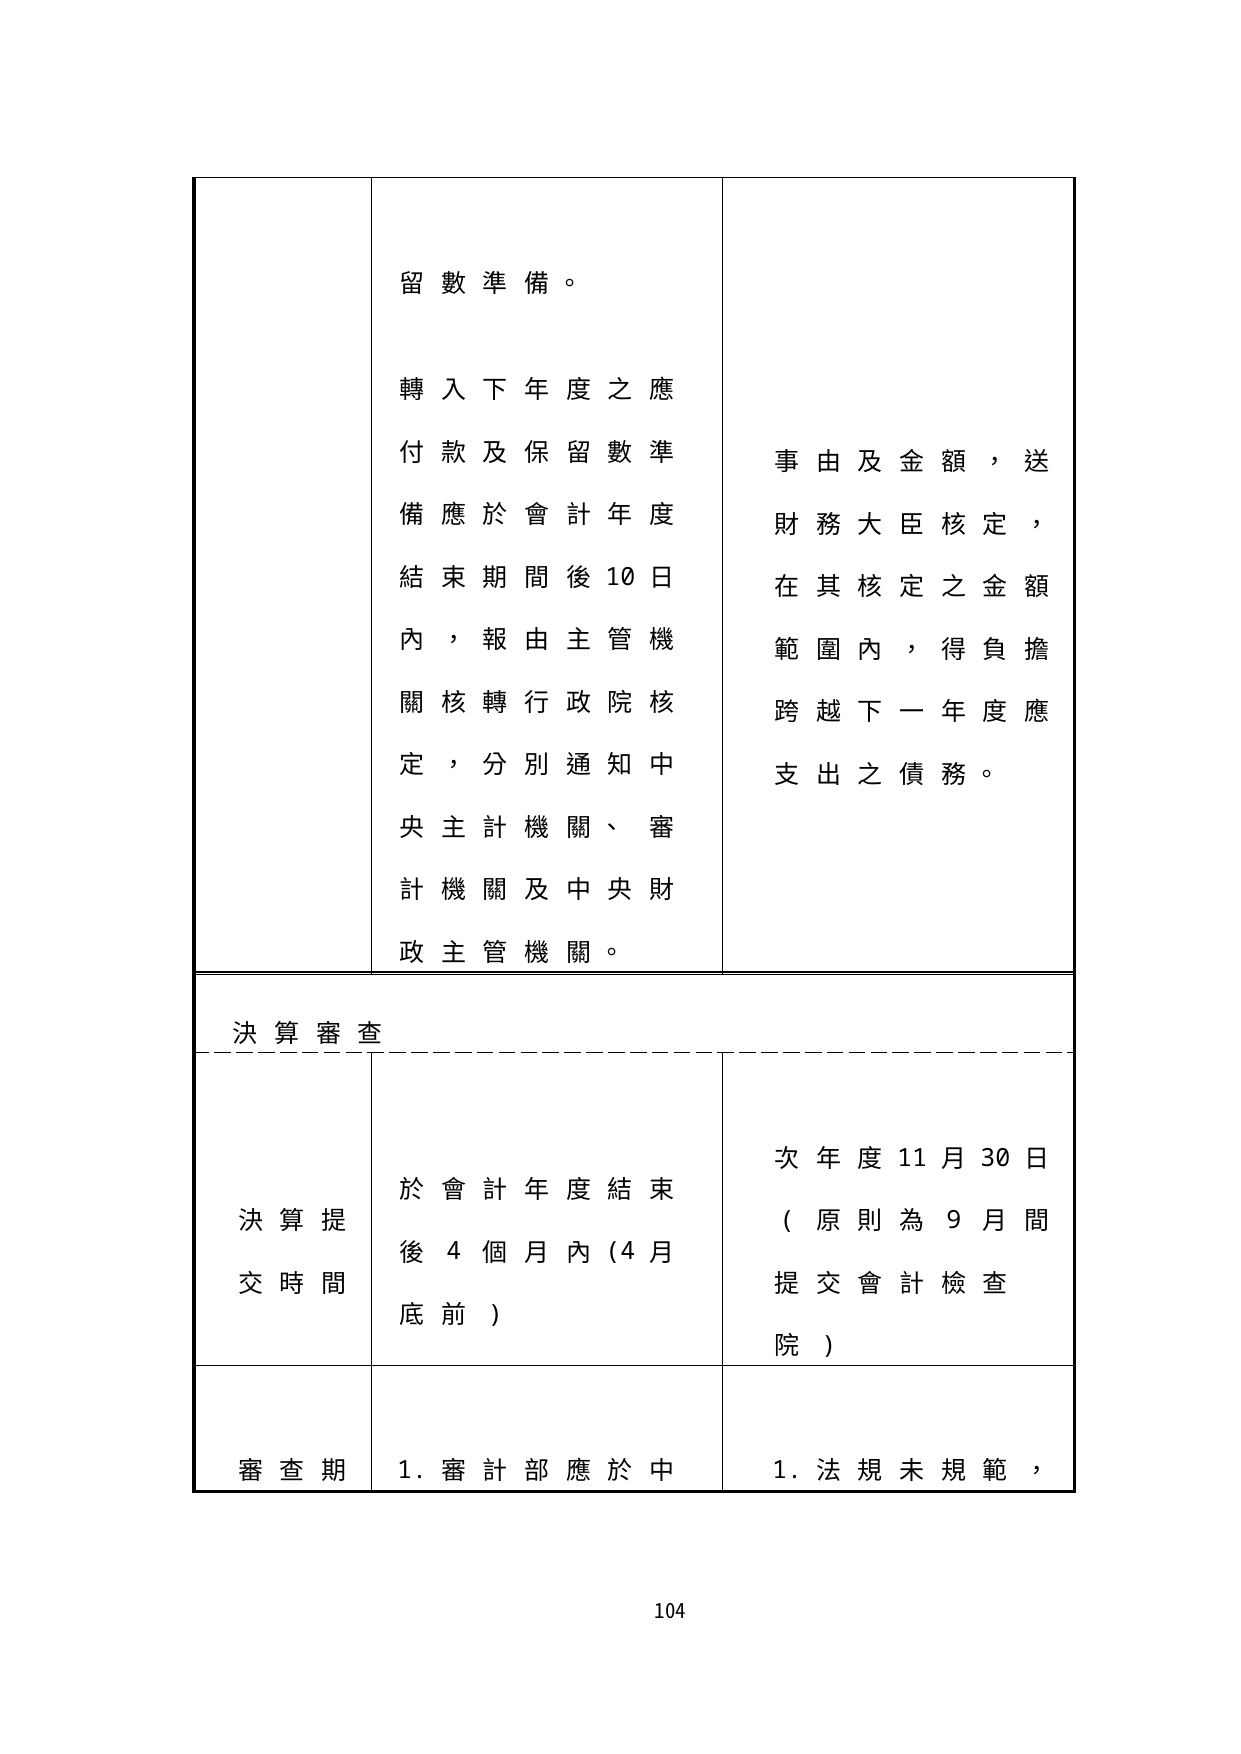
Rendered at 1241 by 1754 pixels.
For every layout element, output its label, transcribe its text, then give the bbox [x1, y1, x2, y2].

table_cell 於會計年度結束後4個月內(4月底前) [372, 1052, 722, 1365]
table_cell 決算提交時間 [196, 1052, 371, 1365]
table_cell 1.審計部應於中 [372, 1366, 722, 1490]
table_cell [196, 178, 371, 971]
table_cell 事由及金額，送財務大臣核定，在其核定之金額範圍內，得負擔跨越下一年度應支出之債務。 [723, 178, 1073, 971]
table_cell 審查期 [196, 1366, 371, 1490]
table_cell 次年度11月30日(原則為9月間提交會計檢查院) [723, 1052, 1073, 1365]
table_cell 1.法規未規範， [723, 1366, 1073, 1490]
table_cell 決算審查 [196, 975, 1073, 1052]
table_cell 留數準備。 轉入下年度之應付款及保留數準備應於會計年度結束期間後10日內，報由主管機關核轉行政院核定，分別通知中央主計機關、審計機關及中央財政主管機關。 [372, 178, 722, 971]
